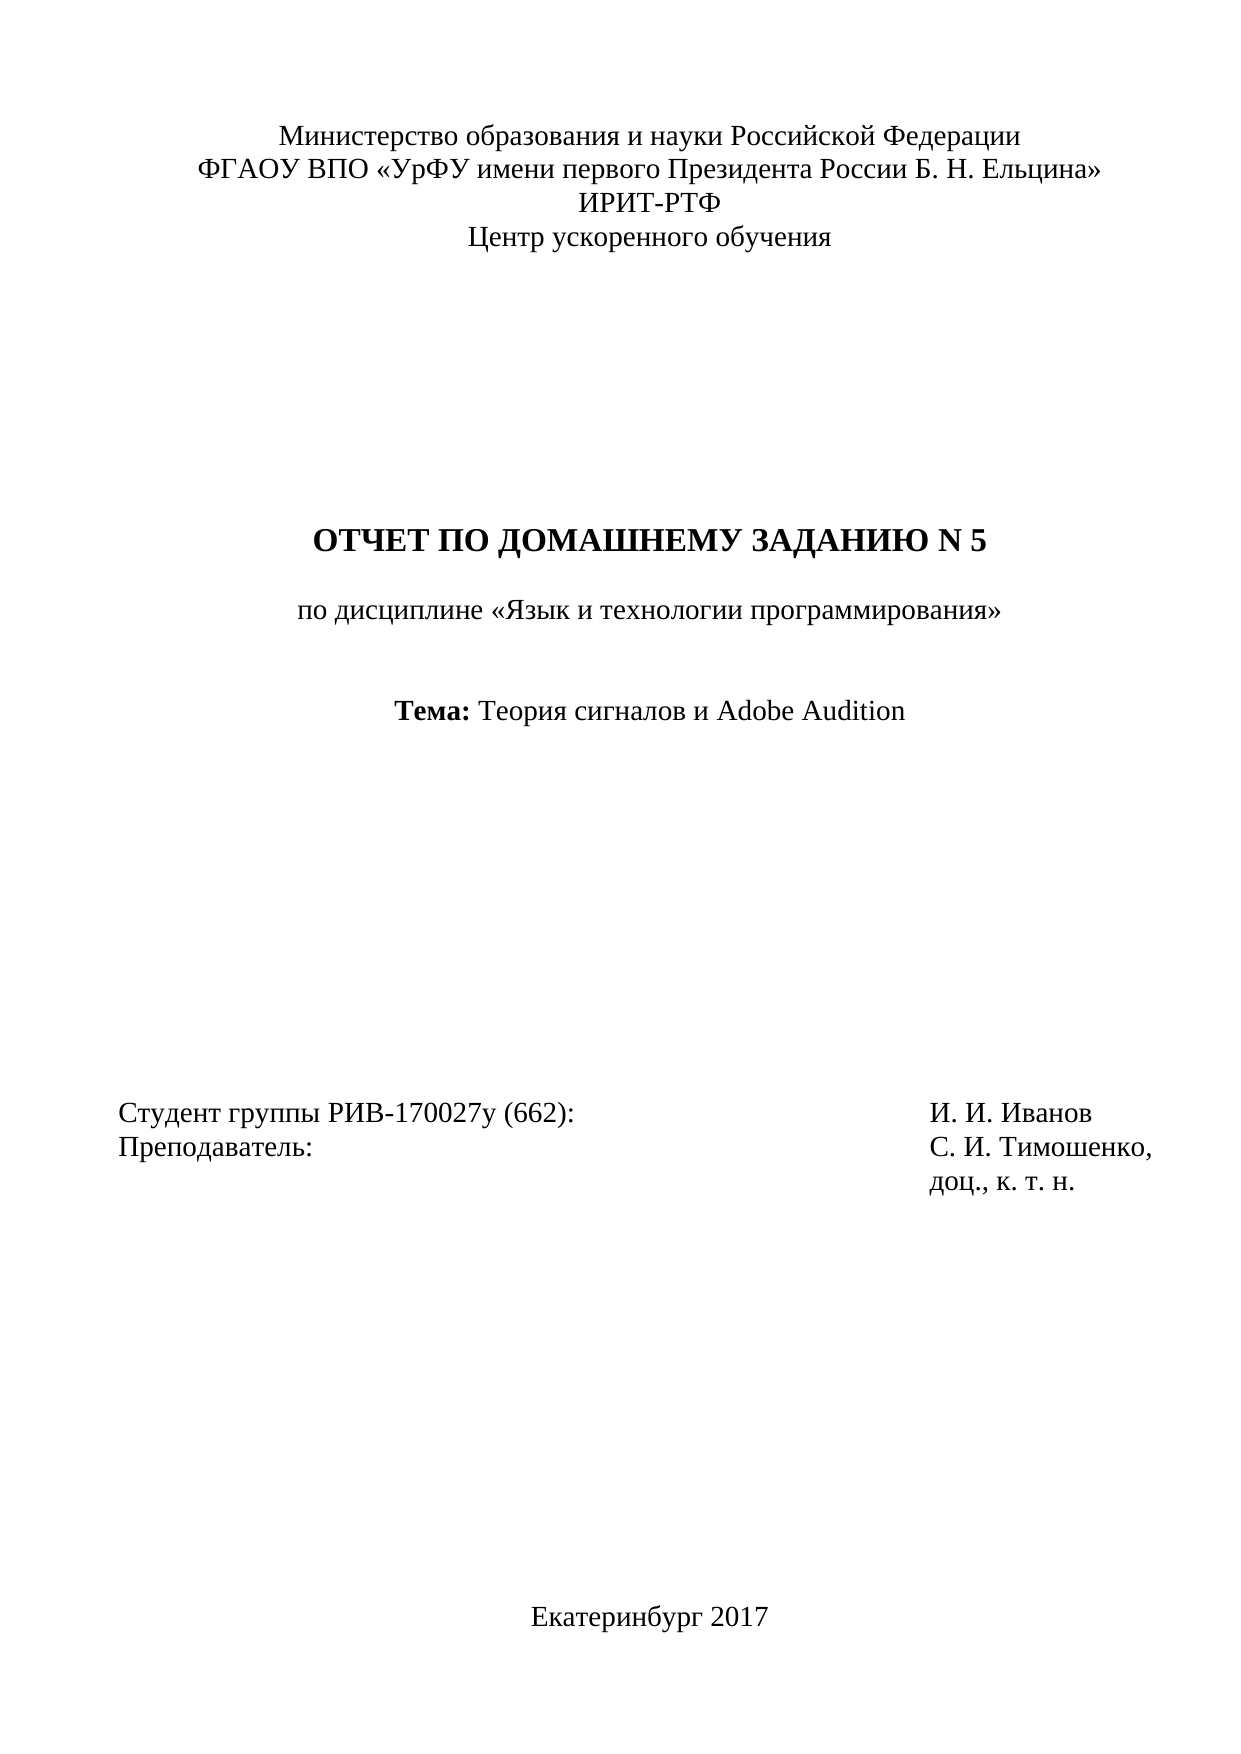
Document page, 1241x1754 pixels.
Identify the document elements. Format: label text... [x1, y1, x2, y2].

text Тема: Теория сигналов и Adobe Audition [118, 693, 1181, 727]
text ОТЧЕТ ПО ДОМАШНЕМУ ЗАДАНИЮ N 5 [118, 521, 1181, 559]
text доц., к. т. н. [118, 1163, 1181, 1196]
text Екатеринбург 2017 [118, 1599, 1181, 1632]
text Министерство образования и науки Российской Федерации [118, 118, 1181, 152]
text Преподаватель: С. И. Тимошенко, [118, 1129, 1181, 1163]
text ИРИТ-РТФ [118, 185, 1181, 219]
text Студент группы РИВ-170027у (662): И. И. Иванов [118, 1096, 1181, 1129]
text по дисциплине «Язык и технологии программирования» [118, 592, 1181, 626]
text Центр ускоренного обучения [118, 219, 1181, 252]
text ФГАОУ ВПО «УрФУ имени первого Президента России Б. Н. Ельцина» [118, 152, 1181, 185]
